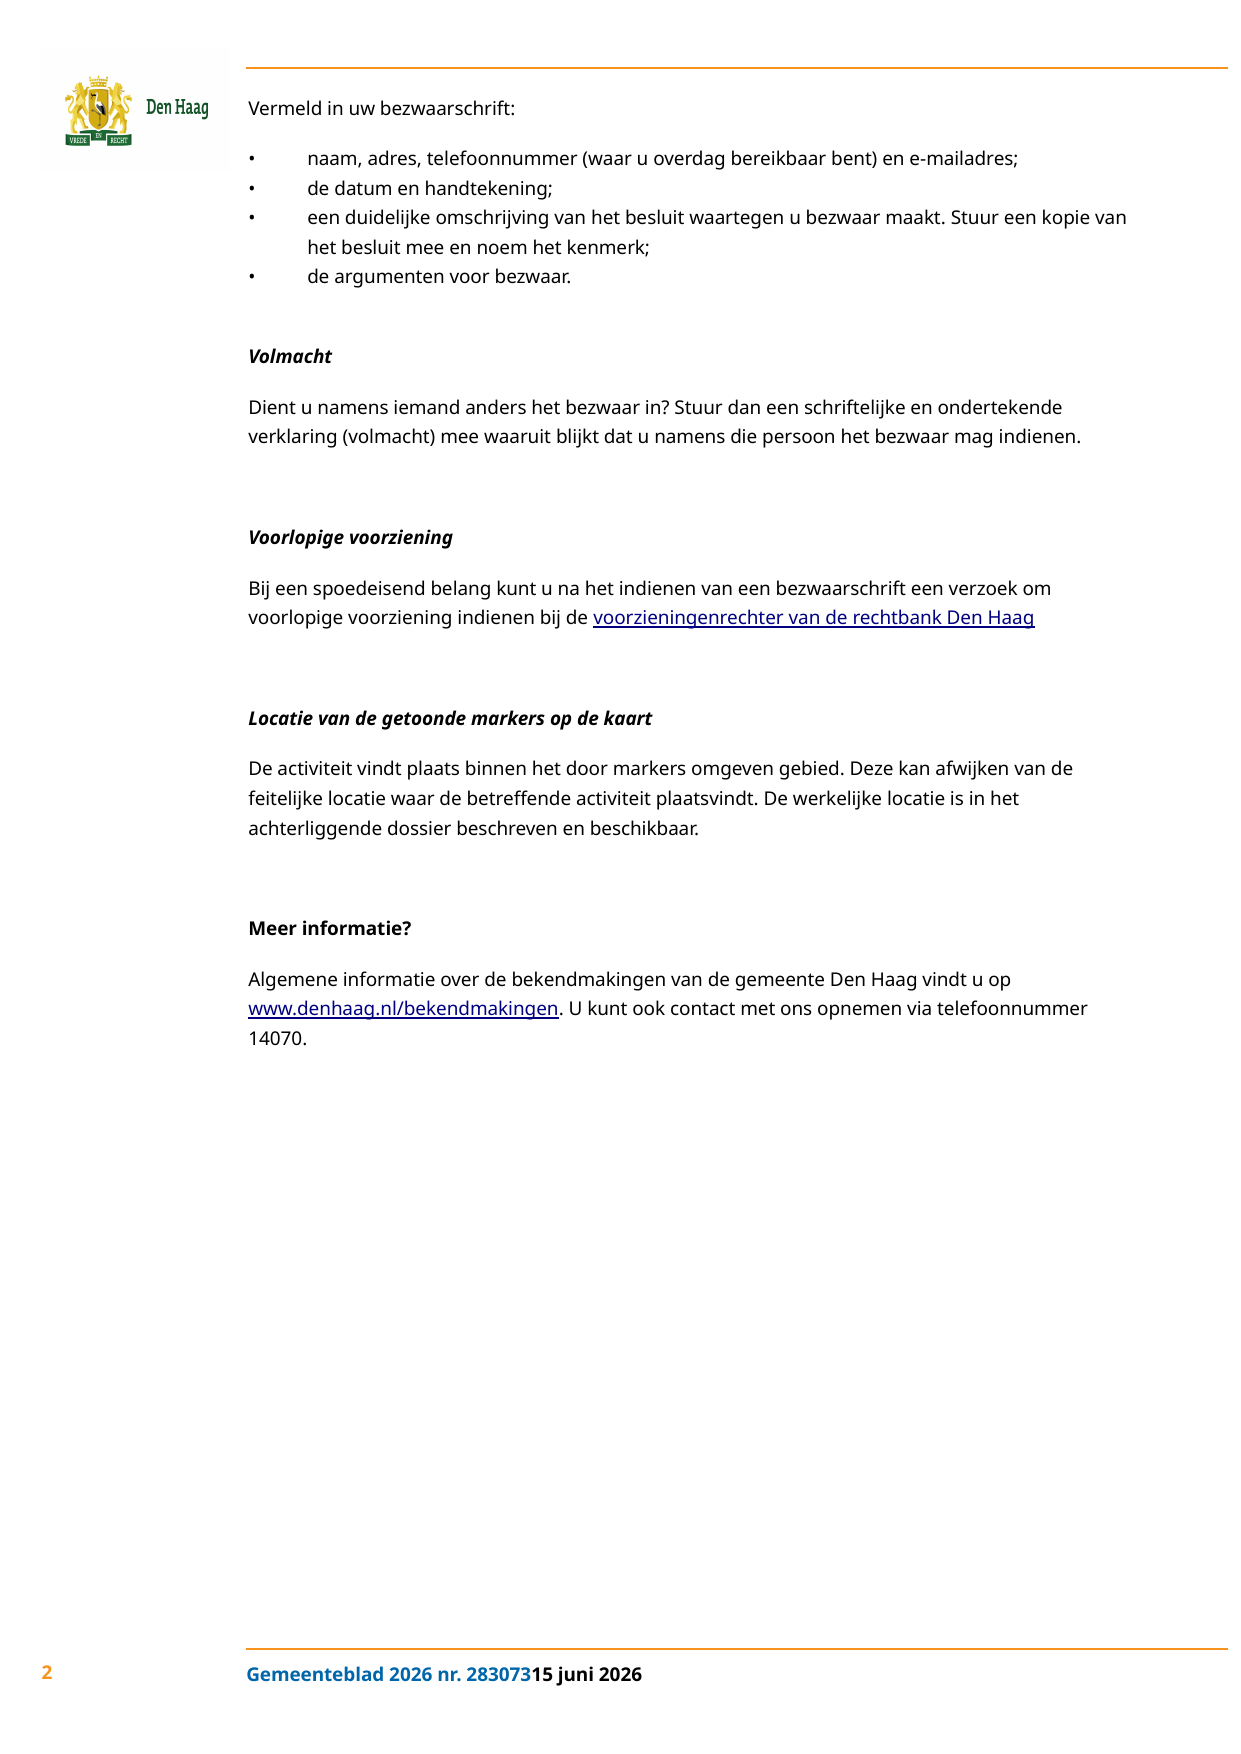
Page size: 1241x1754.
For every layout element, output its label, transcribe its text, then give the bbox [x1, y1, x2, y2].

list de argumenten voor bezwaar. [248, 263, 1152, 289]
text Dient u namens iemand anders het bezwaar in? Stuur dan een schriftelijke en ondertekende verklaring (volmacht) mee waaruit blijkt dat u namens die persoon het bezwaar mag indienen. [248, 394, 1152, 449]
text Voorlopige voorziening [248, 524, 1152, 550]
picture [41, 47, 231, 172]
list de datum en handtekening; [248, 175, 1152, 201]
text De activiteit vindt plaats binnen het door markers omgeven gebied. Deze kan afwijken van de feitelijke locatie waar de betreffende activiteit plaatsvindt. De werkelijke locatie is in het achterliggende dossier beschreven en beschikbaar. [248, 756, 1152, 841]
text Locatie van de getoonde markers op de kaart [248, 705, 1152, 731]
text Bij een spoedeisend belang kunt u na het indienen van een bezwaarschrift een verzoek om voorlopige voorziening indienen bij de voorzieningenrechter van de rechtbank Den Haag [248, 575, 1152, 630]
list een duidelijke omschrijving van het besluit waartegen u bezwaar maakt. Stuur een kopie van het besluit mee en noem het kenmerk; [248, 204, 1152, 260]
text Algemene informatie over de bekendmakingen van de gemeente Den Haag vindt u op www.denhaag.nl/bekendmakingen. U kunt ook contact met ons opnemen via telefoonnummer 14070. [248, 966, 1152, 1051]
list naam, adres, telefoonnummer (waar u overdag bereikbaar bent) en e-mailadres; [248, 145, 1152, 171]
text Volmacht [248, 343, 1152, 369]
text Vermeld in uw bezwaarschrift: [248, 95, 1152, 121]
text Meer informatie? [248, 916, 1152, 941]
